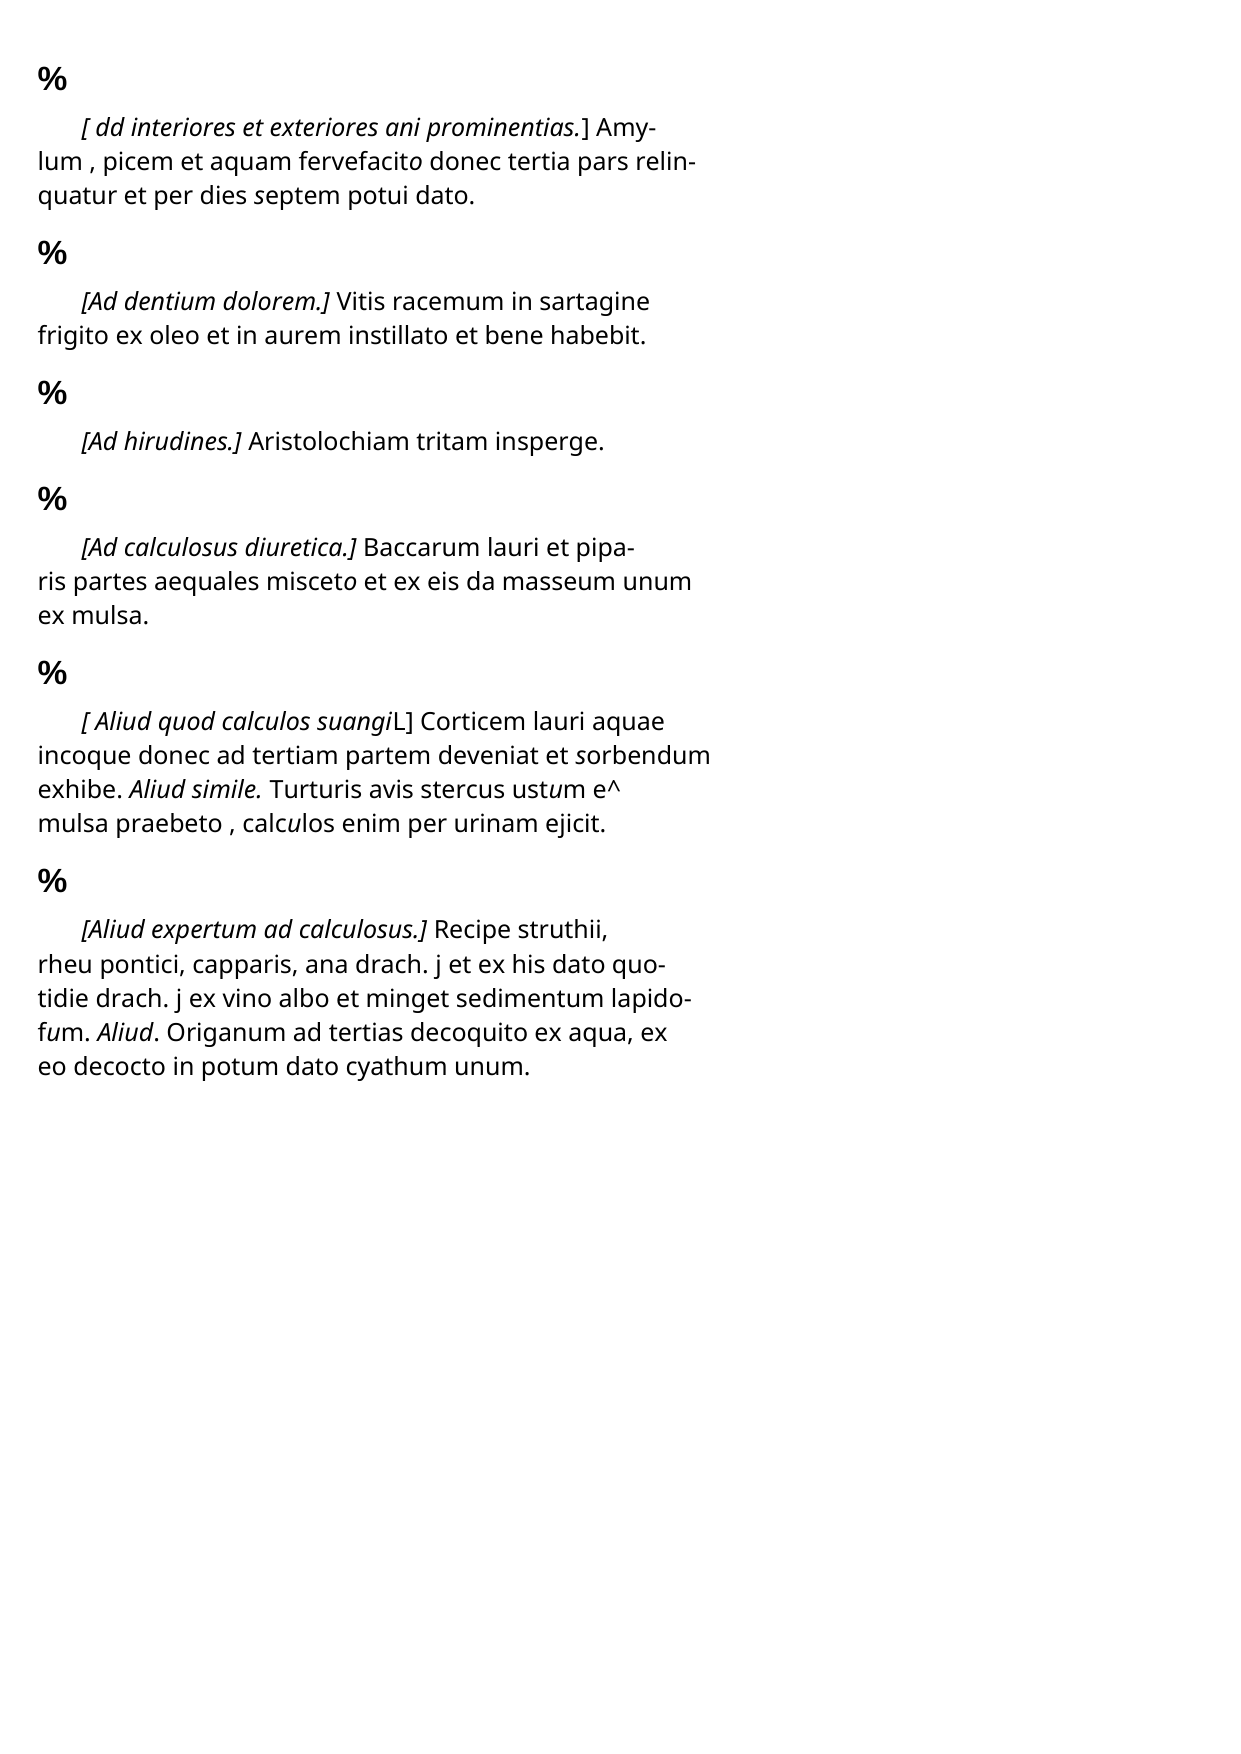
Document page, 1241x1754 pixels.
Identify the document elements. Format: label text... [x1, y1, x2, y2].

text [ Aliud quod calculos suangiL] Corticem lauri aquae incoque donec ad tertiam partem deveniat et sorbendum exhibe. Aliud simile. Turturis avis stercus ustum e^ mulsa praebeto , calculos enim per urinam ejicit. [37, 704, 1203, 840]
subtitle % [37, 58, 1203, 97]
subtitle % [37, 373, 1203, 411]
text [ dd interiores et exteriores ani prominentias.] Amy- lum , picem et aquam fervefacito donec tertia pars relin- quatur et per dies septem potui dato. [37, 109, 1203, 212]
text [Ad calculosus diuretica.] Baccarum lauri et pipa- ris partes aequales misceto et ex eis da masseum unum ex mulsa. [37, 530, 1203, 632]
text [Aliud expertum ad calculosus.] Recipe struthii, rheu pontici, capparis, ana drach. j et ex his dato quo- tidie drach. j ex vino albo et minget sedimentum lapido- fum. Aliud. Origanum ad tertias decoquito ex aqua, ex eo decocto in potum dato cyathum unum. [37, 912, 1203, 1082]
subtitle % [37, 479, 1203, 517]
subtitle % [37, 861, 1203, 900]
subtitle % [37, 653, 1203, 691]
text [Ad dentium dolorem.] Vitis racemum in sartagine frigito ex oleo et in aurem instillato et bene habebit. [37, 284, 1203, 352]
text [Ad hirudines.] Aristolochiam tritam insperge. [37, 424, 1203, 458]
subtitle % [37, 232, 1203, 271]
